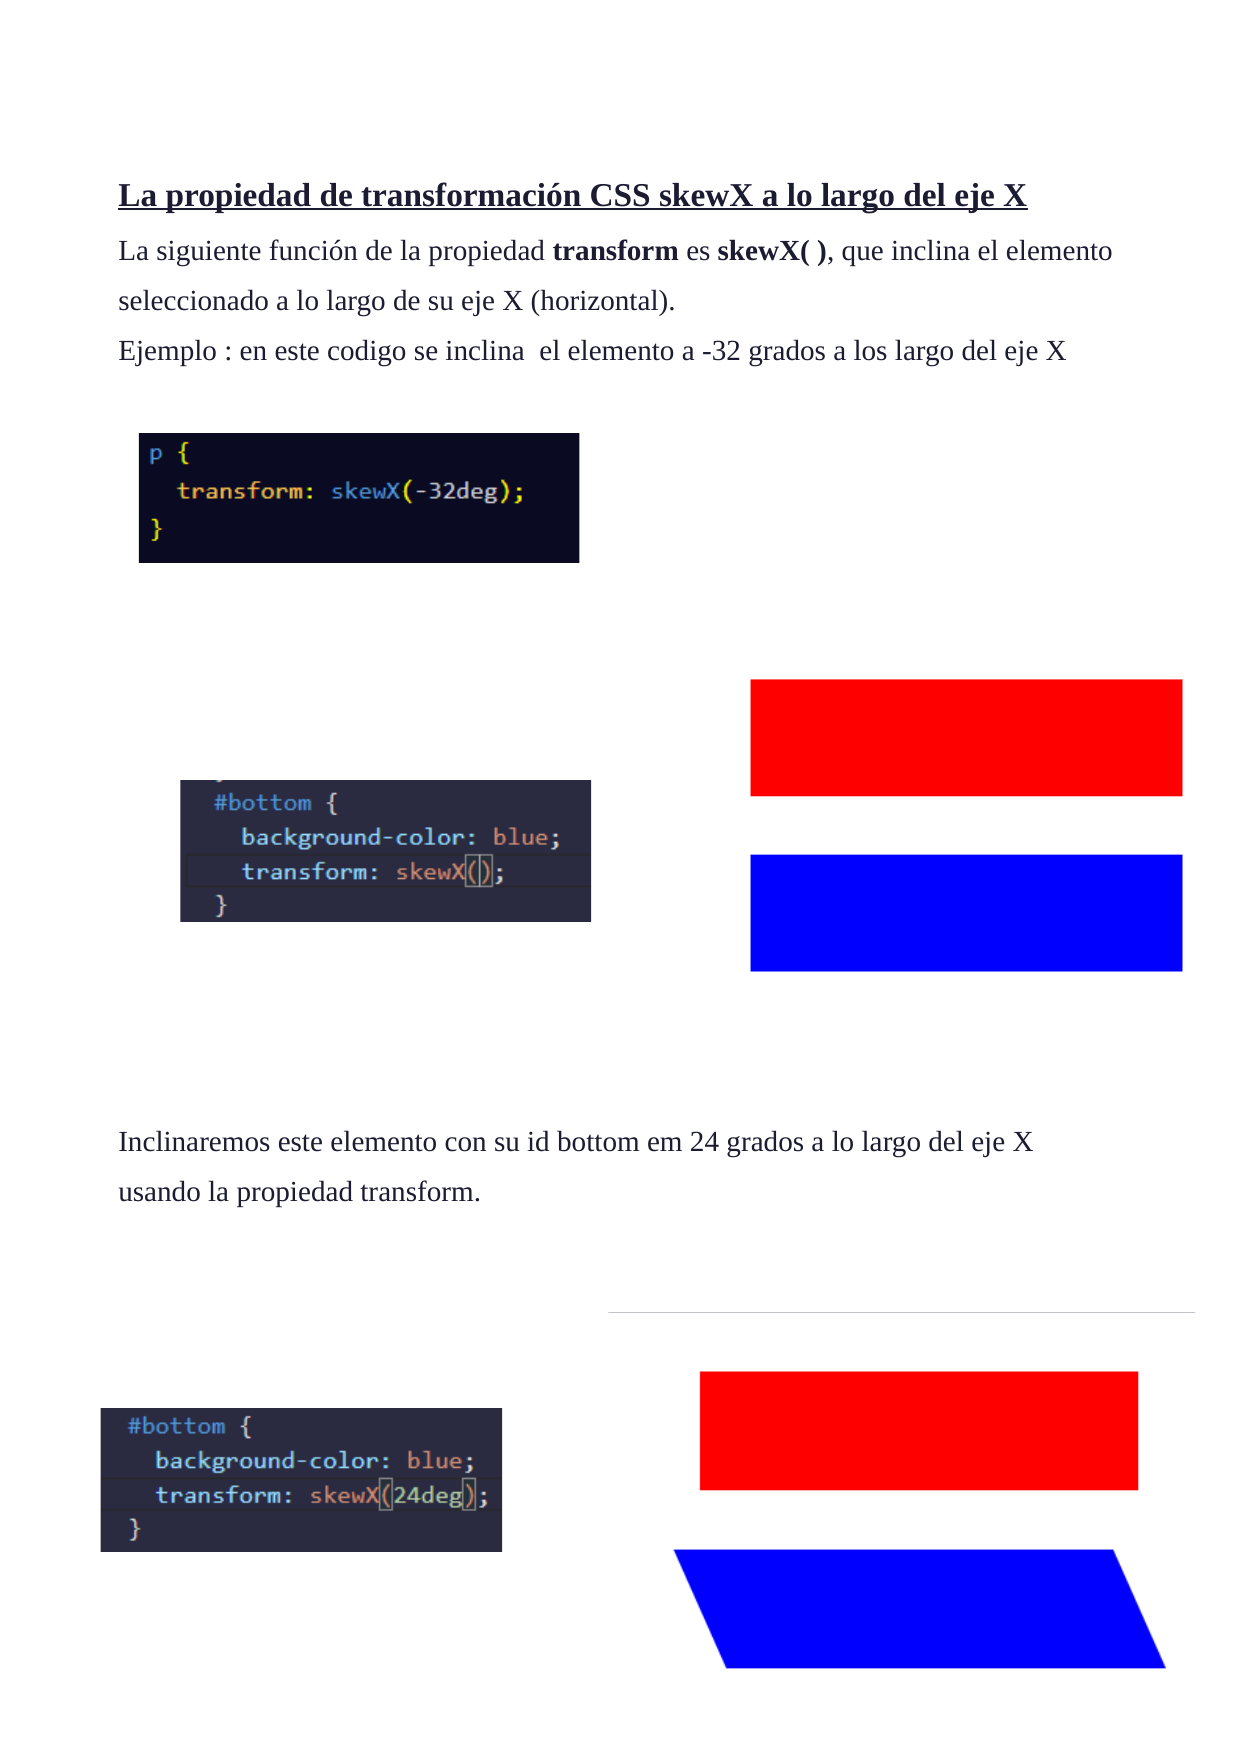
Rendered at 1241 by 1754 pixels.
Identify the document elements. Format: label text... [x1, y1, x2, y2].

picture [608, 1312, 1195, 1712]
text La siguiente función de la propiedad transform es skewX( ), que inclina el elemento seleccionado a lo largo de su eje X (horizontal). [118, 233, 1122, 316]
text Ejemplo : en este codigo se inclina el elemento a -32 grados a los largo del eje X [118, 333, 1122, 367]
picture [138, 433, 580, 563]
text usando la propiedad transform. [118, 1174, 1122, 1208]
picture [669, 626, 1241, 1021]
text La propiedad de transformación CSS skewX a lo largo del eje X [118, 175, 1122, 213]
picture [100, 1408, 503, 1552]
picture [180, 780, 592, 922]
text Inclinaremos este elemento con su id bottom em 24 grados a lo largo del eje X [118, 1124, 1122, 1158]
